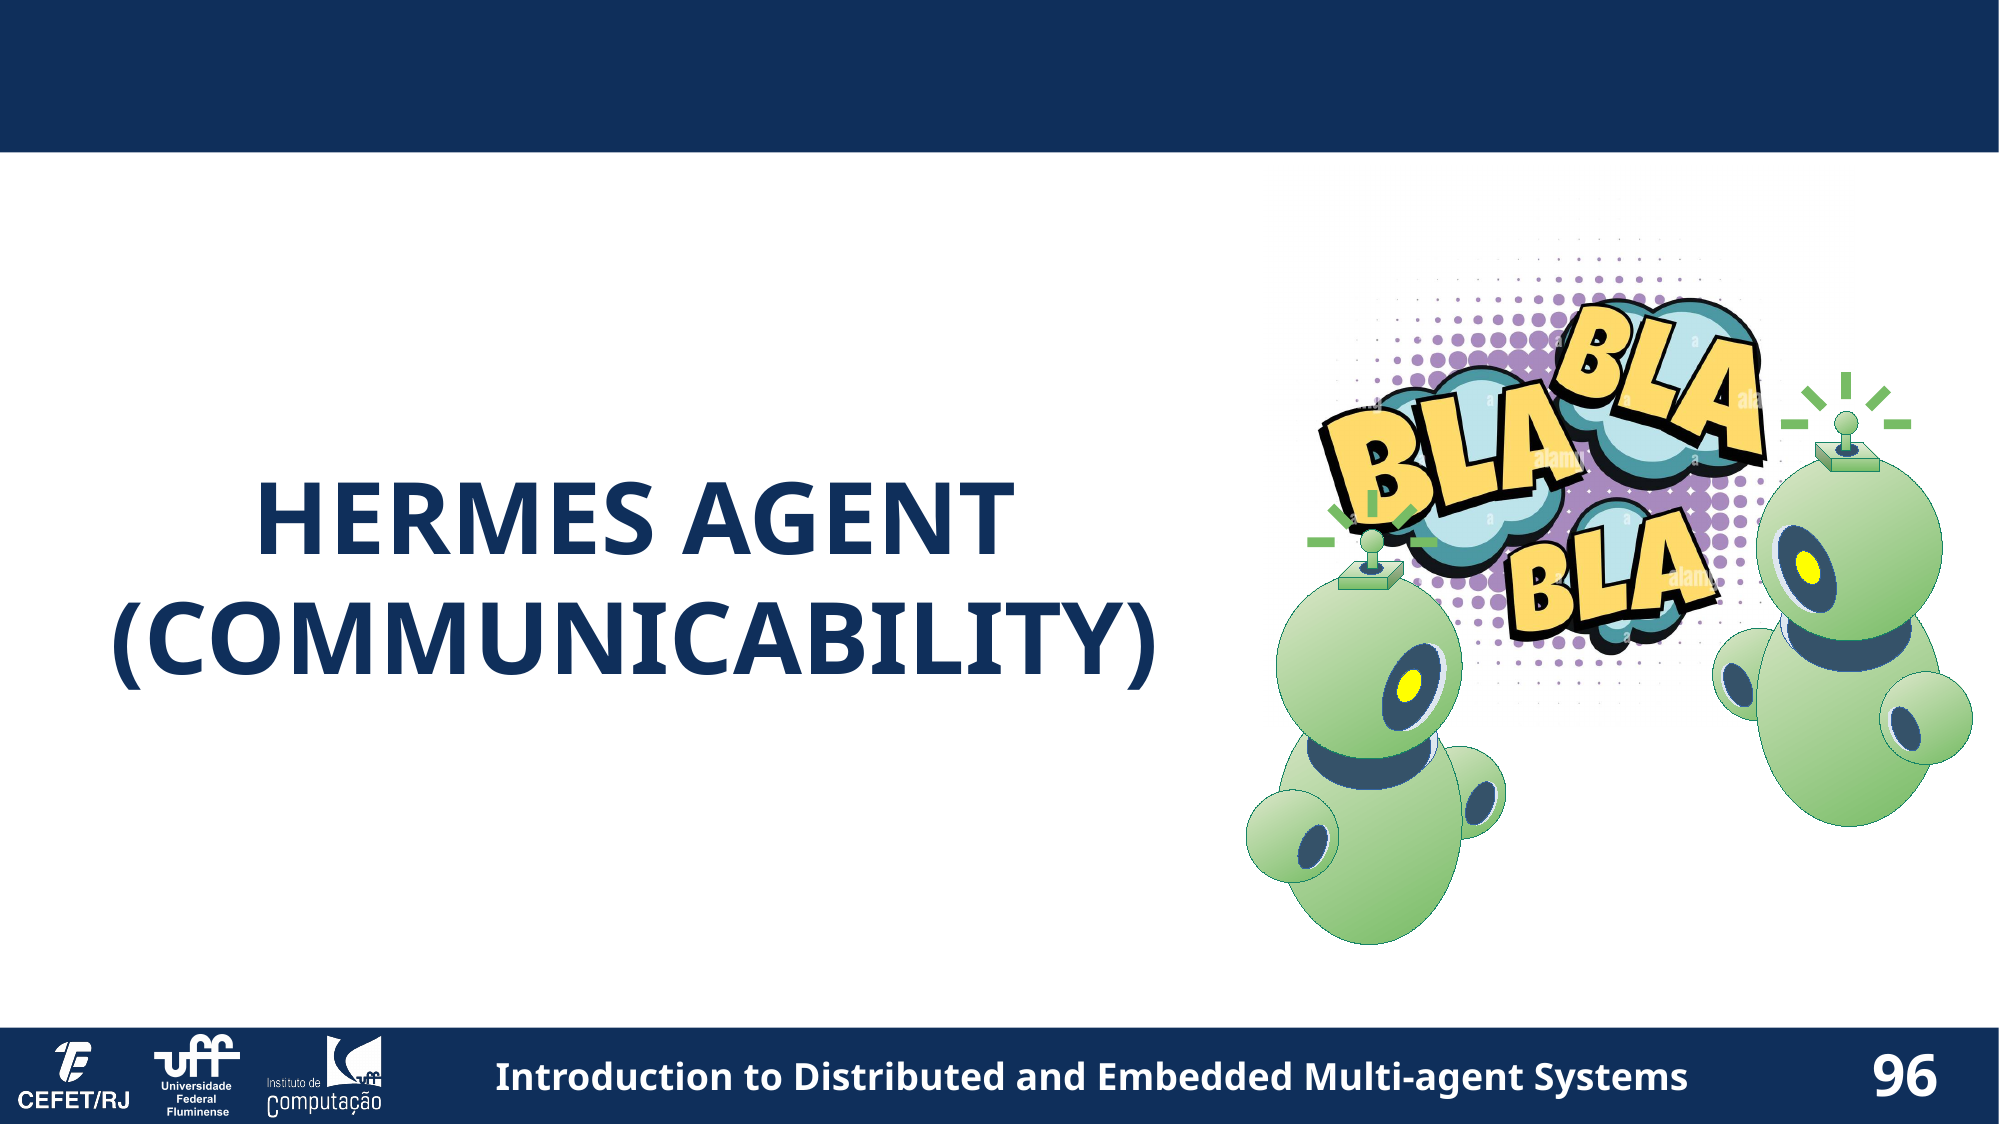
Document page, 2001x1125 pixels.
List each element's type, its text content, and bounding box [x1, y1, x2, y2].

text_box [1841, 372, 1851, 400]
text_box [1391, 503, 1418, 530]
picture [1263, 165, 1855, 727]
picture [153, 1033, 241, 1121]
picture [265, 1033, 383, 1118]
text_box [1883, 419, 1912, 430]
text_box [1327, 503, 1354, 530]
text_box [1712, 444, 1973, 827]
text_box [1359, 529, 1384, 575]
text_box [1834, 411, 1859, 457]
picture [1851, 432, 1855, 442]
text_box [1246, 562, 1506, 945]
text_box [1410, 537, 1438, 548]
text_box [1865, 385, 1892, 412]
picture [18, 1021, 129, 1125]
text_box [1781, 419, 1809, 430]
text_box [1307, 537, 1335, 548]
text_box [1800, 385, 1827, 412]
text_box HERMES AGENT (COMMUNICABILITY) [23, 447, 1247, 702]
text_box [1367, 490, 1378, 518]
